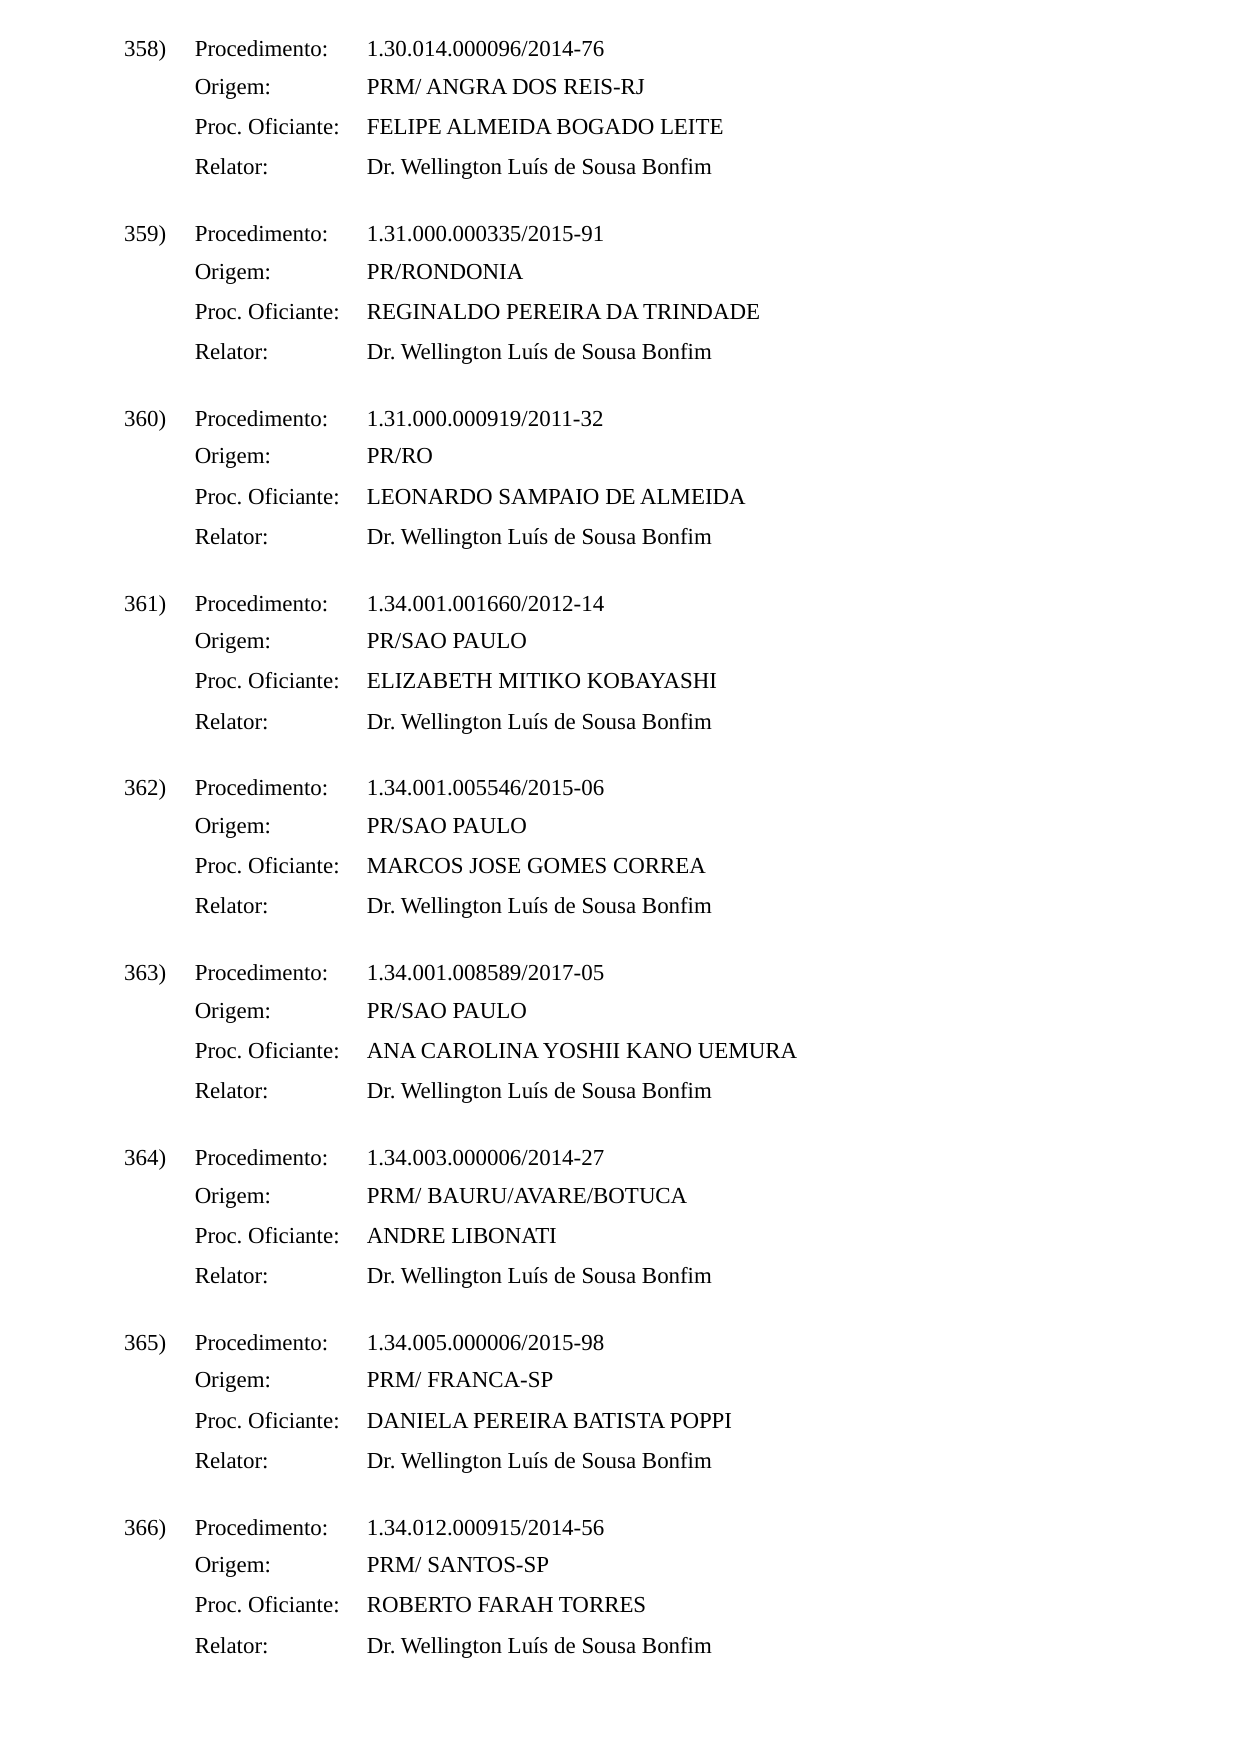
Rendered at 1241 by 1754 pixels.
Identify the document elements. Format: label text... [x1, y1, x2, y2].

table_header Procedimento: [189, 1323, 361, 1361]
table_cell LEONARDO SAMPAIO DE ALMEIDA [361, 477, 1122, 517]
table_cell [118, 622, 189, 662]
table_cell [118, 887, 189, 927]
table_header 1.34.001.005546/2015-06 [361, 769, 1122, 806]
table_cell [118, 1176, 189, 1216]
table_cell Relator: [189, 1441, 361, 1481]
table_header Procedimento: [189, 30, 361, 67]
table_cell Origem: [189, 991, 361, 1031]
table_header 1.31.000.000335/2015-91 [361, 214, 1122, 252]
table_cell [118, 67, 189, 107]
table_cell Dr. Wellington Luís de Sousa Bonfim [361, 1072, 1122, 1112]
table_cell Relator: [189, 333, 361, 373]
table_cell [118, 477, 189, 517]
table_cell Origem: [189, 1176, 361, 1216]
table_cell PRM/ FRANCA-SP [361, 1361, 1122, 1401]
table_header 1.30.014.000096/2014-76 [361, 30, 1122, 67]
table_cell ANDRE LIBONATI [361, 1216, 1122, 1256]
table_cell PR/SAO PAULO [361, 991, 1122, 1031]
table_cell Origem: [189, 622, 361, 662]
table_cell PR/RONDONIA [361, 252, 1122, 292]
table_cell Proc. Oficiante: [189, 1216, 361, 1256]
table_header 364) [118, 1138, 189, 1176]
table_cell DANIELA PEREIRA BATISTA POPPI [361, 1401, 1122, 1441]
table_cell PR/SAO PAULO [361, 806, 1122, 847]
table_cell Dr. Wellington Luís de Sousa Bonfim [361, 1256, 1122, 1297]
table_cell [118, 991, 189, 1031]
table_cell [118, 1626, 189, 1666]
table_header Procedimento: [189, 214, 361, 252]
table_header 366) [118, 1508, 189, 1546]
table_cell [118, 806, 189, 847]
table_cell Proc. Oficiante: [189, 1031, 361, 1072]
table_cell ANA CAROLINA YOSHII KANO UEMURA [361, 1031, 1122, 1072]
table_cell Relator: [189, 148, 361, 188]
table_header 362) [118, 769, 189, 806]
table_header 1.34.003.000006/2014-27 [361, 1138, 1122, 1176]
table_cell Origem: [189, 252, 361, 292]
table_header 360) [118, 399, 189, 437]
table_cell Origem: [189, 1361, 361, 1401]
table_cell Relator: [189, 1256, 361, 1297]
table_cell Dr. Wellington Luís de Sousa Bonfim [361, 1441, 1122, 1481]
table_header 361) [118, 584, 189, 622]
table_cell [118, 847, 189, 887]
table_header Procedimento: [189, 1508, 361, 1546]
table_cell [118, 1546, 189, 1586]
table_header Procedimento: [189, 399, 361, 437]
table_cell Origem: [189, 437, 361, 477]
table_header 1.34.001.008589/2017-05 [361, 954, 1122, 991]
table_header Procedimento: [189, 584, 361, 622]
table_cell PR/RO [361, 437, 1122, 477]
table_cell REGINALDO PEREIRA DA TRINDADE [361, 292, 1122, 332]
table_cell ELIZABETH MITIKO KOBAYASHI [361, 662, 1122, 702]
table_cell [118, 148, 189, 188]
table_cell Proc. Oficiante: [189, 662, 361, 702]
table_header 358) [118, 30, 189, 67]
table_cell [118, 108, 189, 148]
table_header 1.34.001.001660/2012-14 [361, 584, 1122, 622]
table_cell Proc. Oficiante: [189, 1586, 361, 1626]
table_cell Origem: [189, 806, 361, 847]
table_cell Proc. Oficiante: [189, 847, 361, 887]
table_cell PRM/ ANGRA DOS REIS-RJ [361, 67, 1122, 107]
table_cell Origem: [189, 67, 361, 107]
table_header 1.34.012.000915/2014-56 [361, 1508, 1122, 1546]
table_cell Dr. Wellington Luís de Sousa Bonfim [361, 702, 1122, 742]
table_cell PRM/ SANTOS-SP [361, 1546, 1122, 1586]
table_cell [118, 1401, 189, 1441]
table_cell [118, 702, 189, 742]
table_cell Proc. Oficiante: [189, 1401, 361, 1441]
table_cell PR/SAO PAULO [361, 622, 1122, 662]
table_cell Relator: [189, 1072, 361, 1112]
table_cell Proc. Oficiante: [189, 477, 361, 517]
table_cell ROBERTO FARAH TORRES [361, 1586, 1122, 1626]
table_cell [118, 1072, 189, 1112]
table_cell Dr. Wellington Luís de Sousa Bonfim [361, 333, 1122, 373]
table_cell [118, 437, 189, 477]
table_cell [118, 252, 189, 292]
table_cell MARCOS JOSE GOMES CORREA [361, 847, 1122, 887]
table_cell Dr. Wellington Luís de Sousa Bonfim [361, 1626, 1122, 1666]
table_cell Dr. Wellington Luís de Sousa Bonfim [361, 887, 1122, 927]
table_cell [118, 1361, 189, 1401]
table_cell Proc. Oficiante: [189, 292, 361, 332]
table_header 1.34.005.000006/2015-98 [361, 1323, 1122, 1361]
table_cell PRM/ BAURU/AVARE/BOTUCA [361, 1176, 1122, 1216]
table_cell Relator: [189, 517, 361, 557]
table_cell [118, 292, 189, 332]
table_cell Origem: [189, 1546, 361, 1586]
table_cell [118, 1031, 189, 1072]
table_header 1.31.000.000919/2011-32 [361, 399, 1122, 437]
table_cell [118, 1256, 189, 1297]
table_header 359) [118, 214, 189, 252]
table_cell [118, 1216, 189, 1256]
table_cell Dr. Wellington Luís de Sousa Bonfim [361, 148, 1122, 188]
table_cell FELIPE ALMEIDA BOGADO LEITE [361, 108, 1122, 148]
table_header Procedimento: [189, 1138, 361, 1176]
table_cell [118, 1586, 189, 1626]
table_cell [118, 662, 189, 702]
table_cell Relator: [189, 887, 361, 927]
table_cell Proc. Oficiante: [189, 108, 361, 148]
table_header Procedimento: [189, 769, 361, 806]
table_cell [118, 517, 189, 557]
table_cell Relator: [189, 702, 361, 742]
table_header 363) [118, 954, 189, 991]
table_header Procedimento: [189, 954, 361, 991]
table_cell [118, 333, 189, 373]
table_cell Dr. Wellington Luís de Sousa Bonfim [361, 517, 1122, 557]
table_cell [118, 1441, 189, 1481]
table_header 365) [118, 1323, 189, 1361]
table_cell Relator: [189, 1626, 361, 1666]
